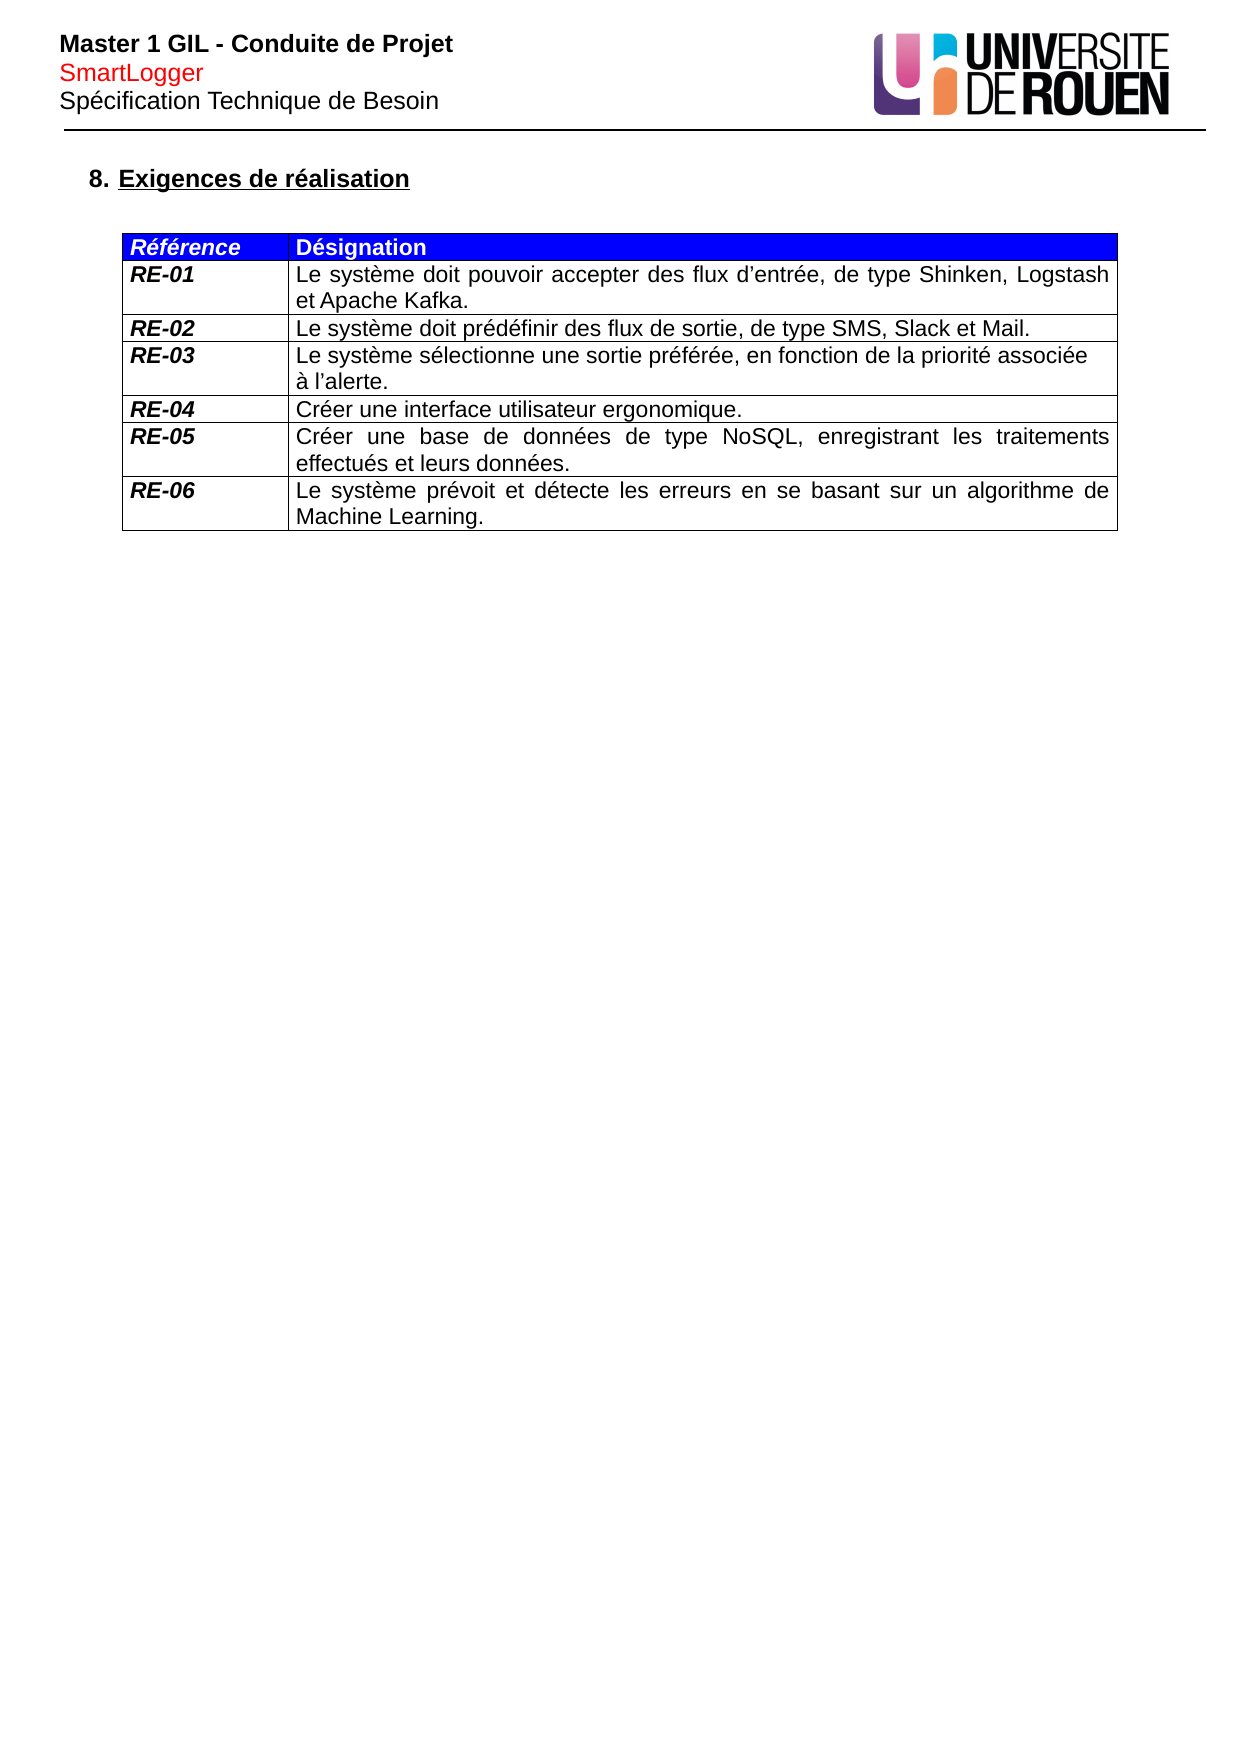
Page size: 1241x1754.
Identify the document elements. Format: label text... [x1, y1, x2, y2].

table_header Référence [123, 234, 288, 260]
table_cell Le système doit prédéfinir des flux de sortie, de type SMS, Slack et Mail. [289, 315, 1117, 341]
subtitle Exigences de réalisation [89, 164, 1181, 193]
table_cell RE-03 [123, 342, 288, 395]
table_cell RE-05 [123, 423, 288, 476]
table_cell RE-04 [123, 396, 288, 422]
picture [872, 32, 1170, 118]
table_cell Le système sélectionne une sortie préférée, en fonction de la priorité associée à l’alerte. [289, 342, 1117, 395]
table_cell RE-06 [123, 477, 288, 529]
table_cell RE-01 [123, 261, 288, 313]
table_cell Créer une base de données de type NoSQL, enregistrant les traitements effectués et leurs données. [289, 423, 1117, 476]
table_header Désignation [289, 234, 1117, 260]
table_cell RE-02 [123, 315, 288, 341]
table_cell Créer une interface utilisateur ergonomique. [289, 396, 1117, 422]
table_cell Le système doit pouvoir accepter des flux d’entrée, de type Shinken, Logstash et Apache Kafka. [289, 261, 1117, 313]
table_cell Le système prévoit et détecte les erreurs en se basant sur un algorithme de Machine Learning. [289, 477, 1117, 529]
